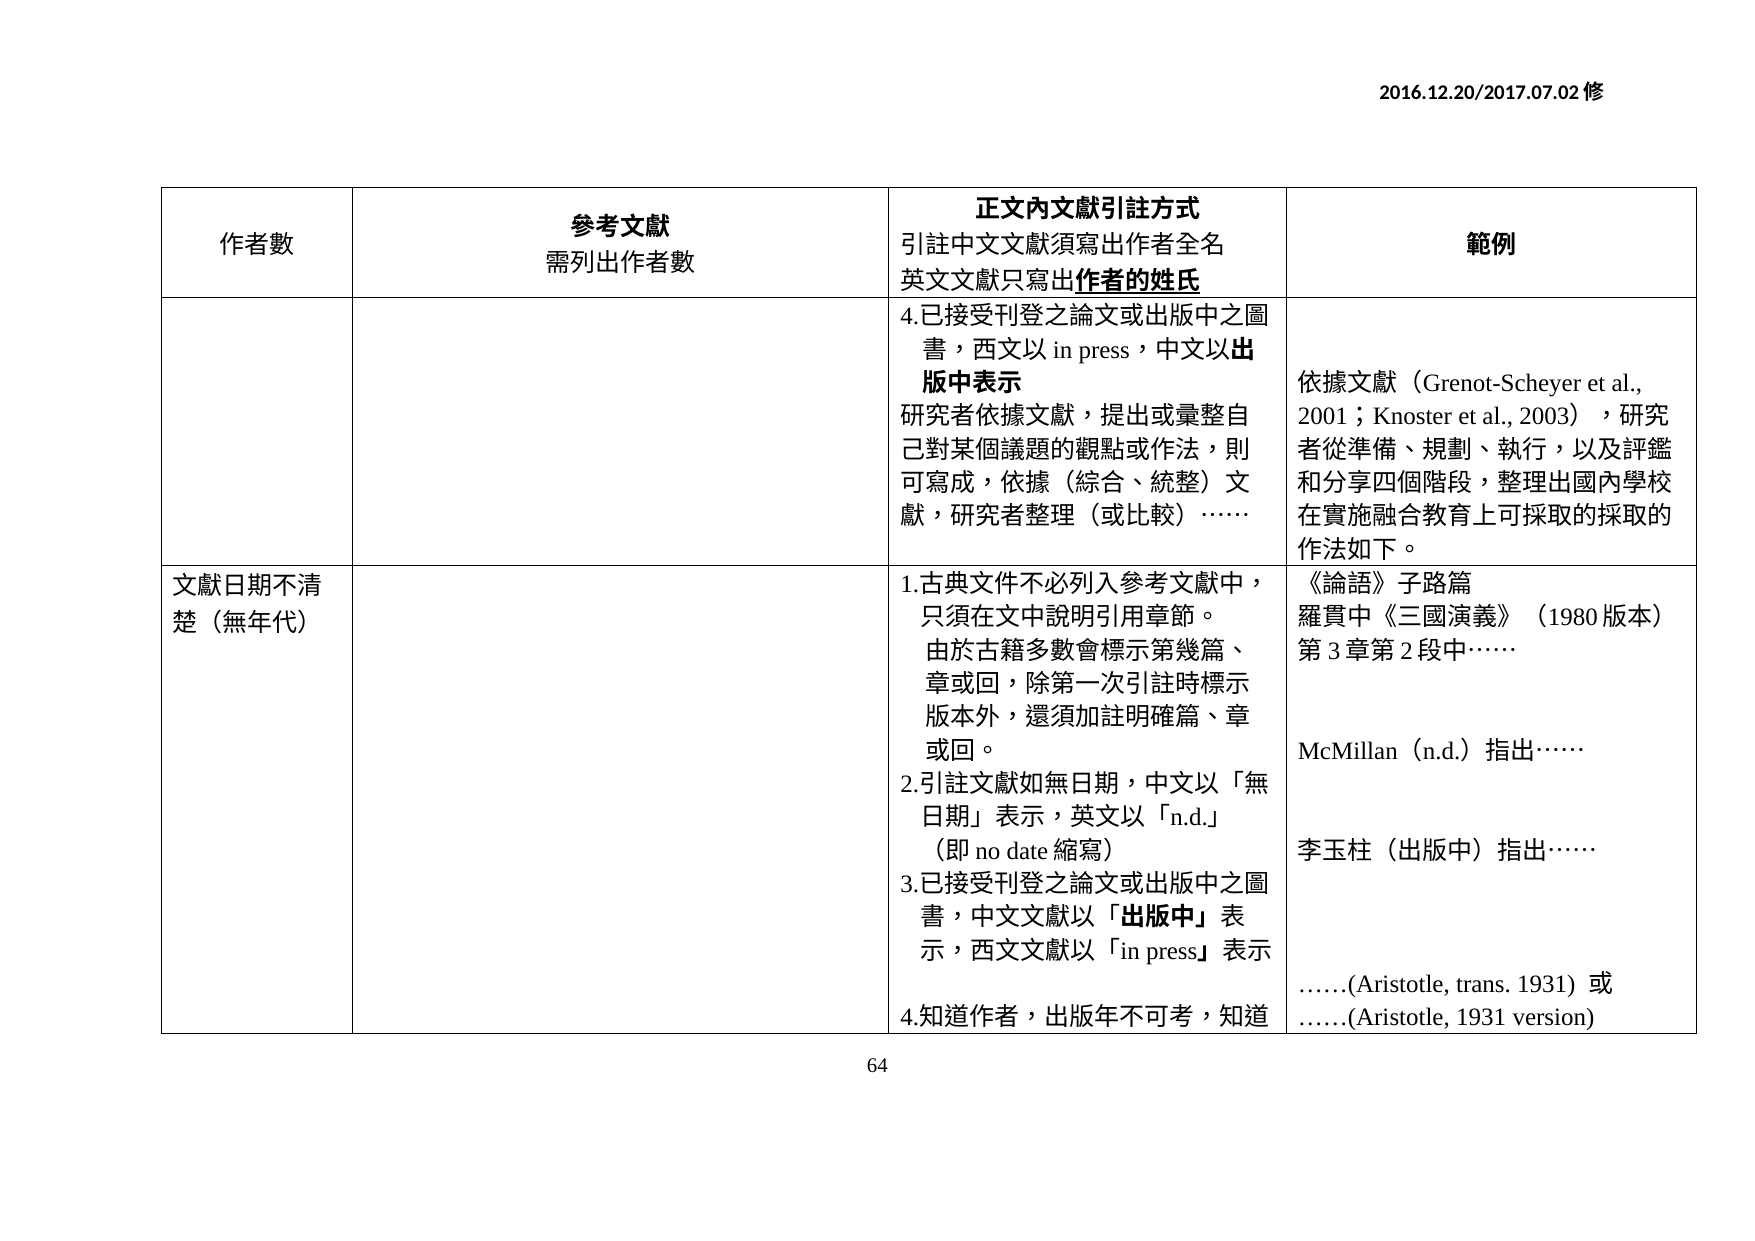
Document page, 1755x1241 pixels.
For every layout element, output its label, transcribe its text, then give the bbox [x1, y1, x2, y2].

table_cell [353, 566, 888, 1032]
table_header 作者數 [162, 188, 352, 297]
table_header 參考文獻 需列出作者數 [353, 188, 888, 297]
table_cell 1.古典文件不必列入參考文獻中，只須在文中說明引用章節。 由於古籍多數會標示第幾篇、章或回，除第一次引註時標示版本外，還須加註明確篇、章或回。 2.引註文獻如無日期，中文以「無日期」表示，英文以「n.d.」（即no date縮寫） 3.已接受刊登之論文或出版中之圖書，中文文獻以「出版中」表示，西文文獻以「in press」表示 4.知道作者，出版年不可考，知道 [889, 566, 1286, 1032]
table_cell [162, 298, 352, 565]
table_header 範例 [1287, 188, 1696, 297]
table_cell 4.已接受刊登之論文或出版中之圖書，西文以in press，中文以出版中表示 研究者依據文獻，提出或彚整自己對某個議題的觀點或作法，則可寫成，依據（綜合、統整）文獻，研究者整理（或比較）…… [889, 298, 1286, 565]
table_header 正文內文獻引註方式 引註中文文獻須寫出作者全名 英文文獻只寫出作者的姓氏 [889, 188, 1286, 297]
table_cell 文獻日期不清楚（無年代） [162, 566, 352, 1032]
table_cell [353, 298, 888, 565]
table_cell 《論語》子路篇 羅貫中《三國演義》（1980版本）第3章第2段中…… McMillan（n.d.）指出…… 李玉柱（出版中）指出…… ……(Aristotle, trans. 1931) 或 ……(Aristotle, 1931 version) [1287, 566, 1696, 1032]
table_cell 依據文獻（Grenot-Scheyer et al., 2001；Knoster et al., 2003），研究者從準備、規劃、執行，以及評鑑和分享四個階段，整理出國內學校在實施融合教育上可採取的採取的作法如下。 [1287, 298, 1696, 565]
